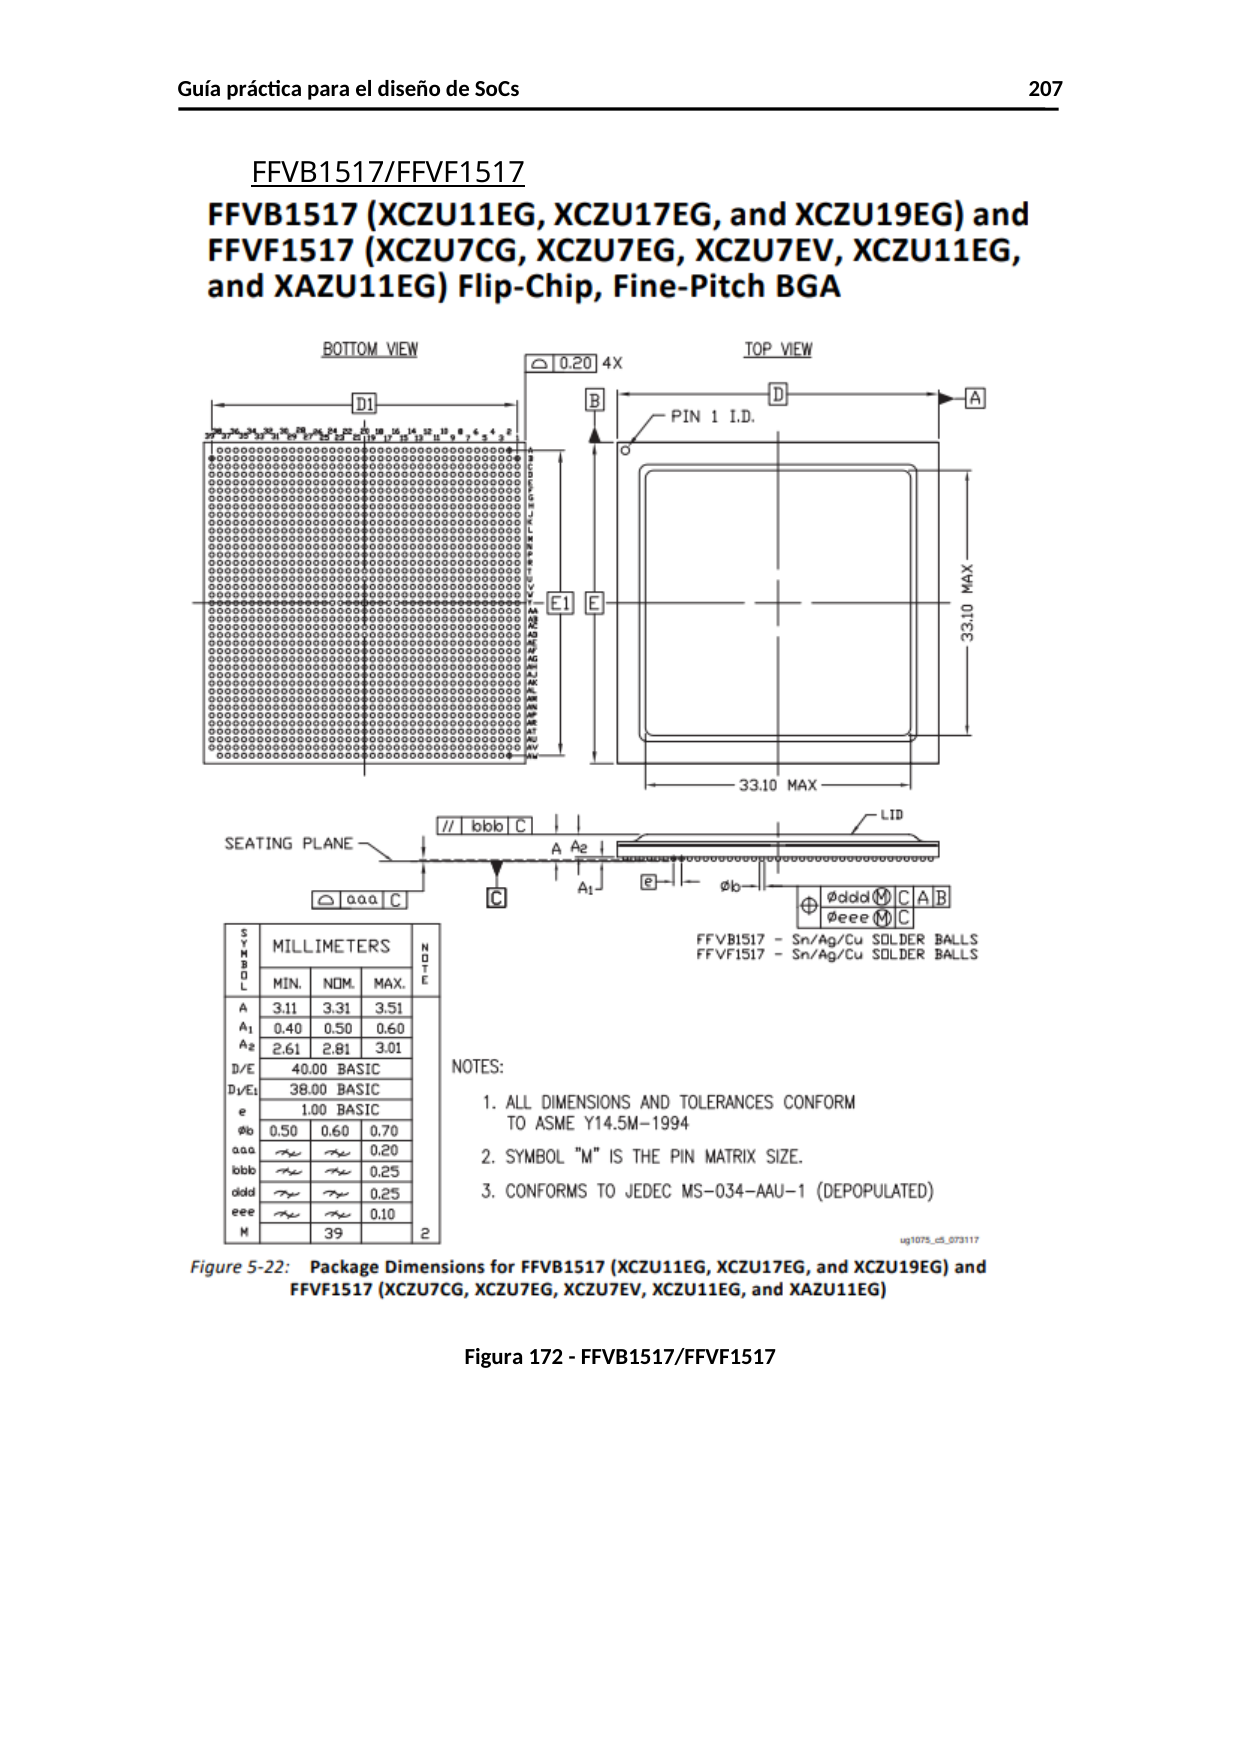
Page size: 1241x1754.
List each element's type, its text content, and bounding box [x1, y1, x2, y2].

subtitle FFVB1517/FFVF1517 [251, 152, 1063, 191]
picture [177, 194, 1063, 1315]
text Figura 172 - FFVB1517/FFVF1517 [177, 1342, 1063, 1370]
